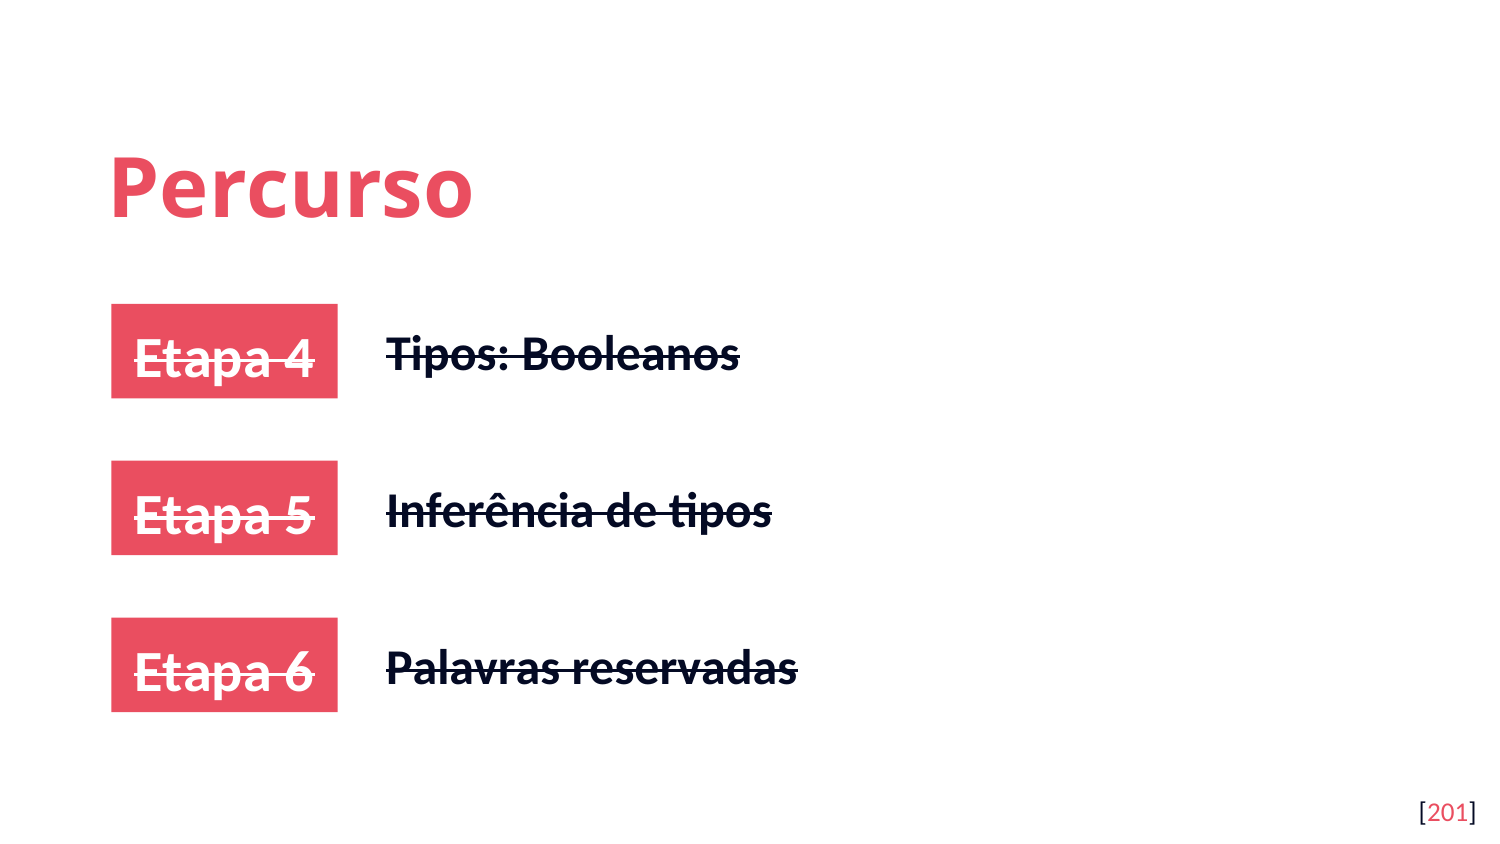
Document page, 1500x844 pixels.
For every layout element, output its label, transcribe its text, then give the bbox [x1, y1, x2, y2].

text_box Percurso [92, 104, 1309, 243]
text_box Etapa 6 [111, 617, 338, 713]
text_box Etapa 5 [111, 460, 338, 556]
slide_number [201] [1403, 779, 1494, 844]
text_box Tipos: Booleanos [371, 313, 1384, 389]
text_box Palavras reservadas [371, 627, 1384, 703]
text_box Etapa 4 [111, 303, 338, 399]
text_box Inferência de tipos [371, 470, 1384, 546]
